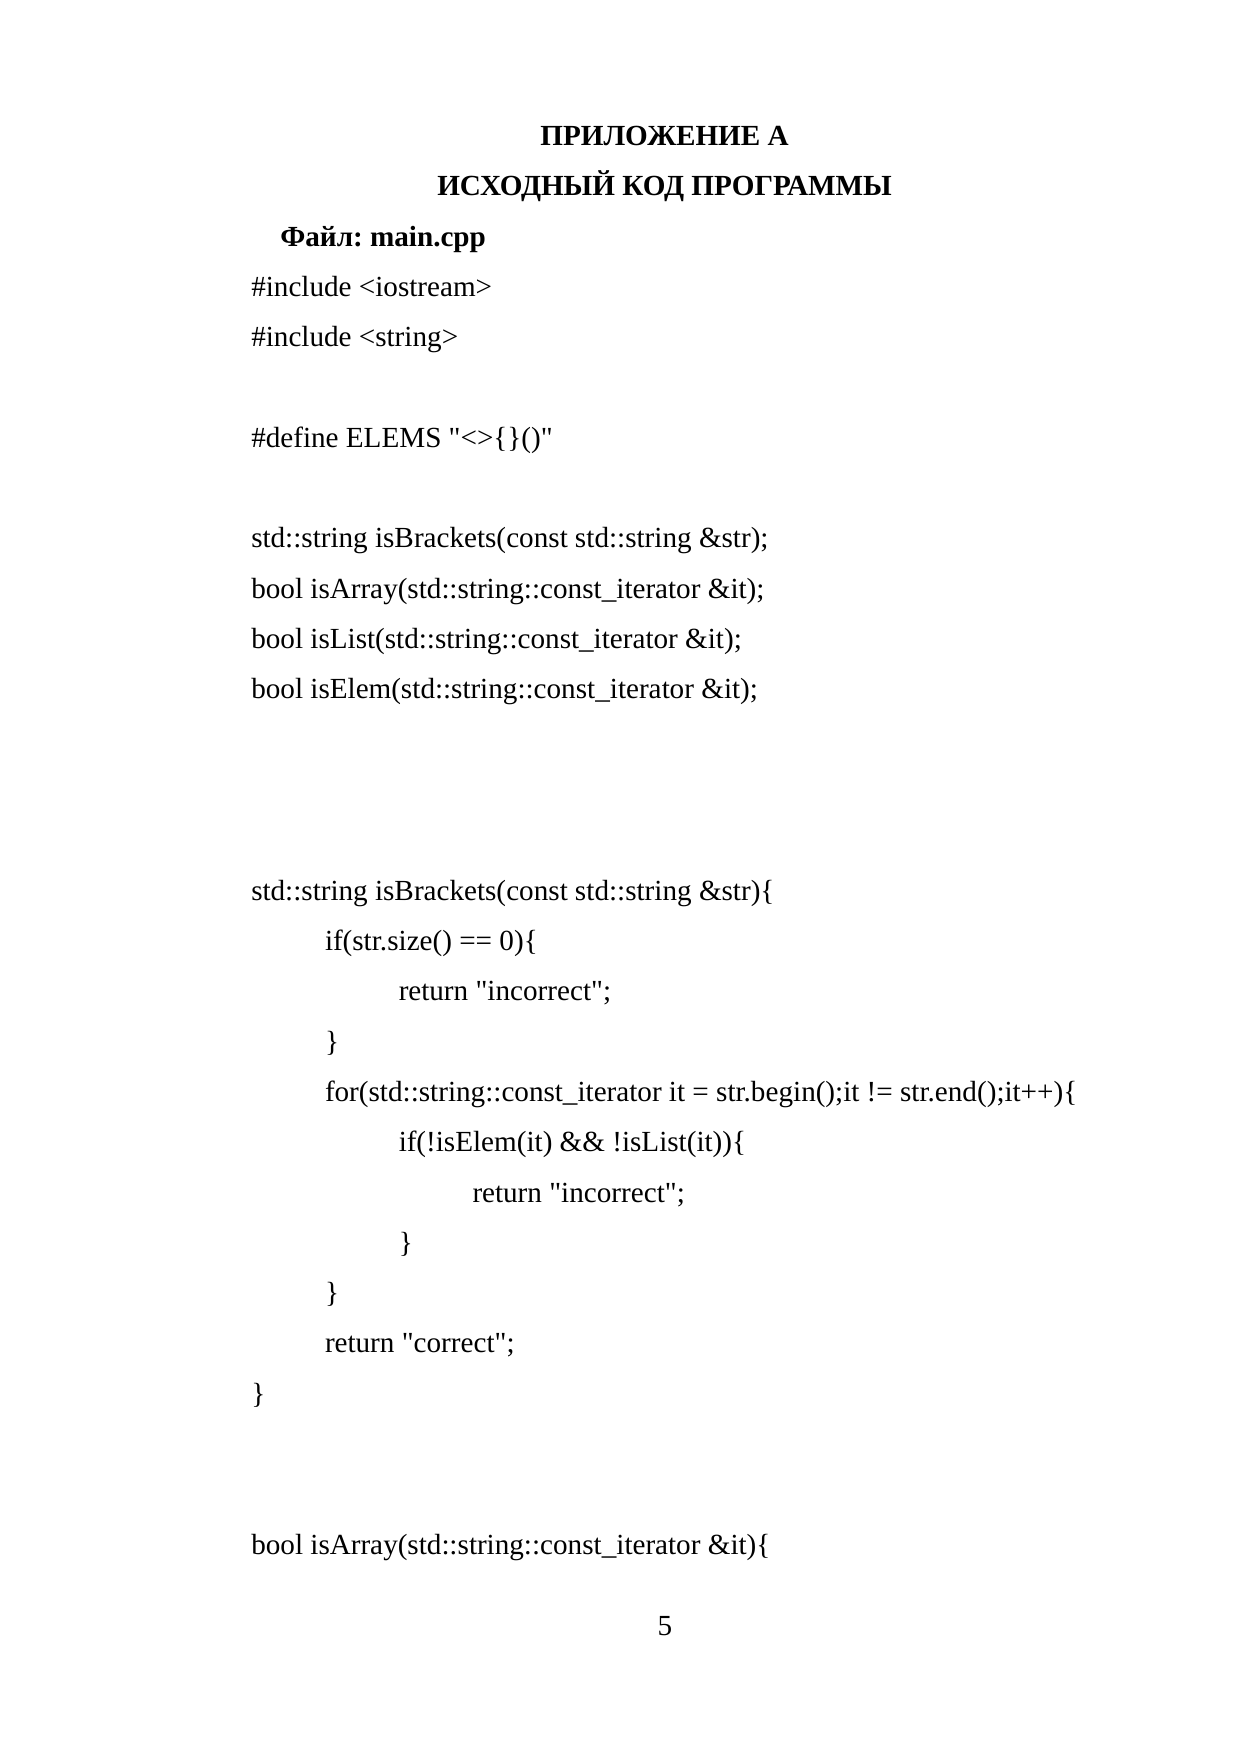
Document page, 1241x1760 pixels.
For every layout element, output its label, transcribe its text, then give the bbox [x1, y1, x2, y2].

text for(std::string::const_iterator it = str.begin();it != str.end();it++){ [177, 1074, 1152, 1108]
text bool isArray(std::string::const_iterator &it); [177, 571, 1152, 604]
subtitle Приложение А Исходный код программы [177, 118, 1152, 202]
text Файл: main.cpp [177, 219, 1152, 252]
text #include <string> [177, 319, 1152, 353]
text } [177, 1275, 1152, 1309]
text std::string isBrackets(const std::string &str){ [177, 873, 1152, 906]
text } [177, 1024, 1152, 1057]
text std::string isBrackets(const std::string &str); [177, 521, 1152, 554]
text bool isList(std::string::const_iterator &it); [177, 621, 1152, 655]
text #include <iostream> [177, 269, 1152, 303]
text return "incorrect"; [177, 1175, 1152, 1208]
text return "correct"; [177, 1326, 1152, 1359]
text bool isElem(std::string::const_iterator &it); [177, 672, 1152, 705]
text if(!isElem(it) && !isList(it)){ [177, 1124, 1152, 1158]
text return "incorrect"; [177, 973, 1152, 1007]
text bool isArray(std::string::const_iterator &it){ [177, 1527, 1152, 1560]
text } [177, 1225, 1152, 1258]
text } [177, 1376, 1152, 1409]
text if(str.size() == 0){ [177, 923, 1152, 957]
text #define ELEMS "<>{}()" [177, 420, 1152, 453]
